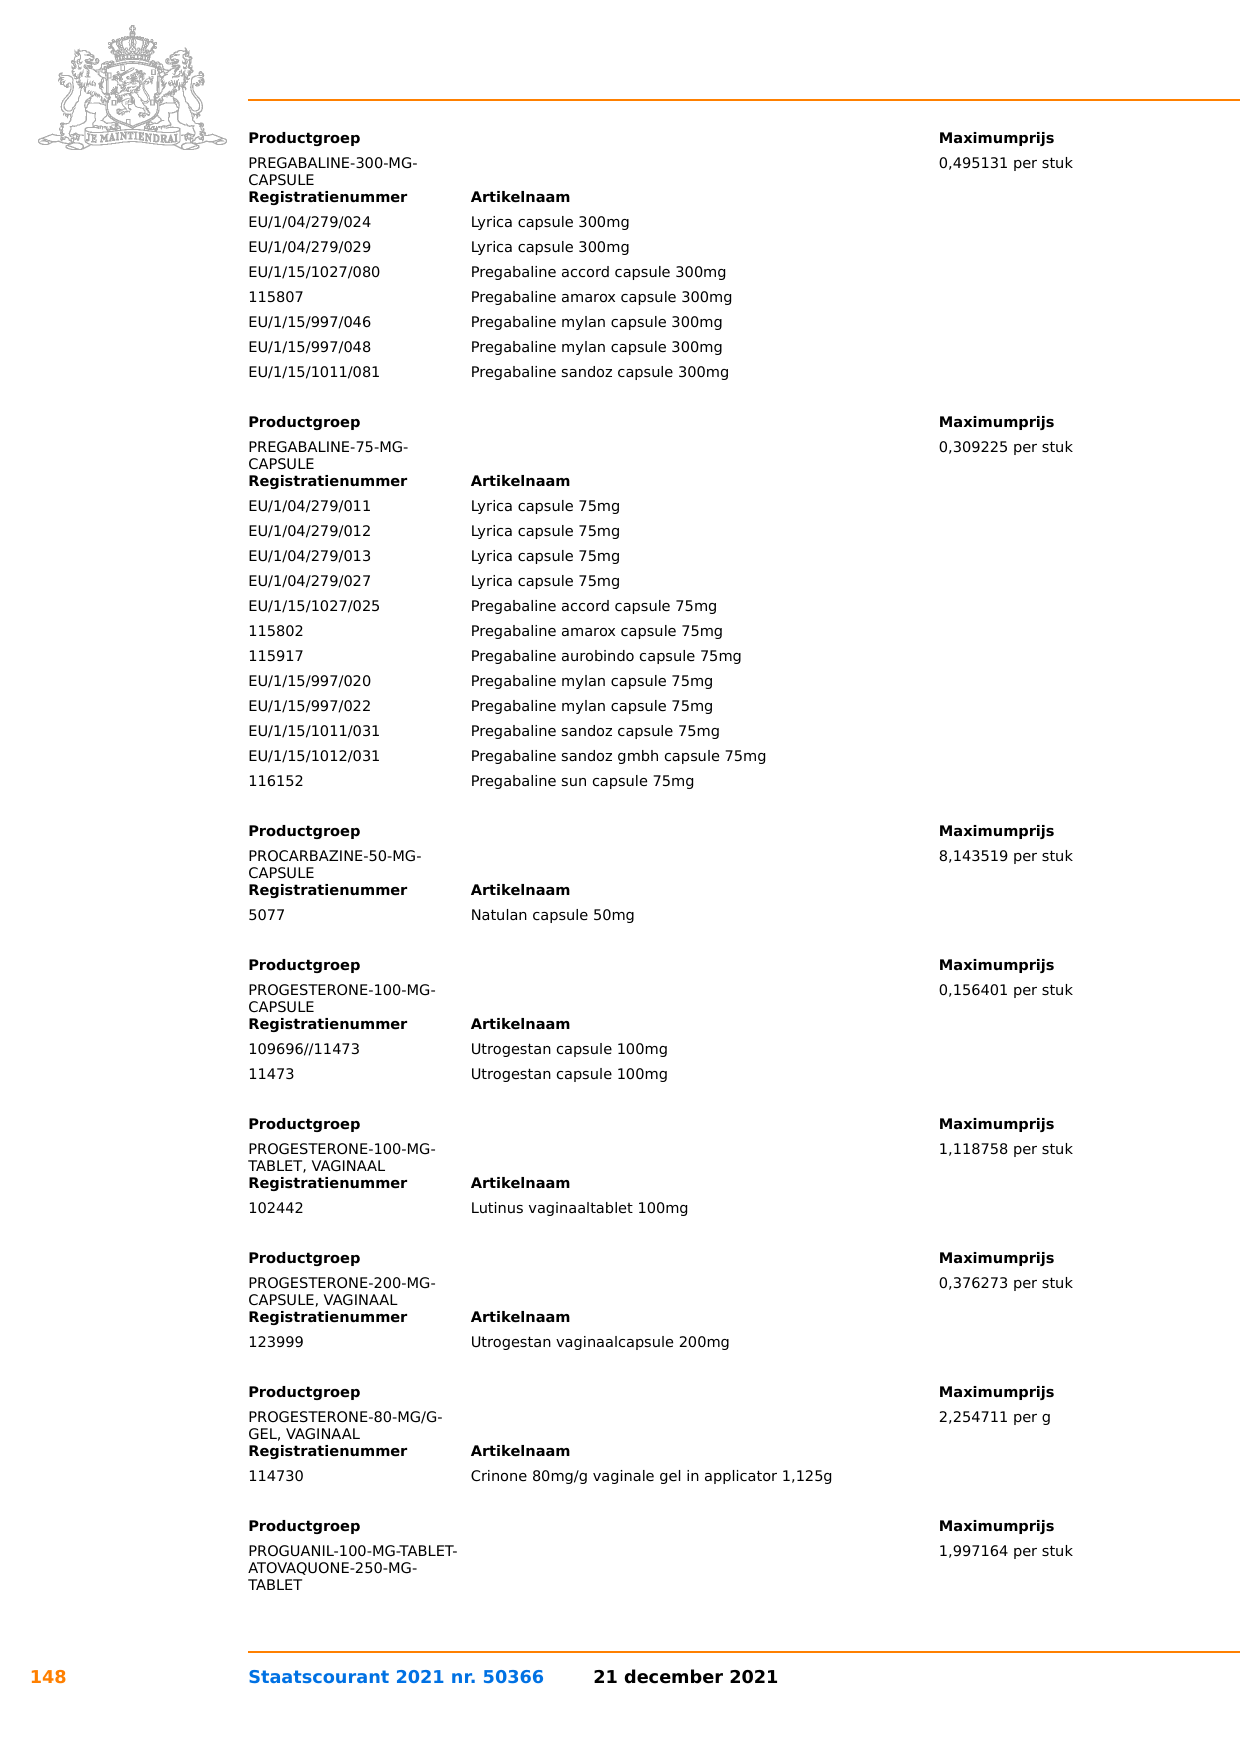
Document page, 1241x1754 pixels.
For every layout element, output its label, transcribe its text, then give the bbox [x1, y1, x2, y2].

table_cell 115917 [248, 648, 461, 673]
table_cell [248, 798, 461, 823]
table_cell PROGUANIL-100-MG-TABLET-ATOVAQUONE-250-MG-TABLET [248, 1543, 461, 1593]
table_cell 1,118758 per stuk [933, 1141, 1163, 1175]
table_cell 0,309225 per stuk [933, 439, 1163, 473]
table_cell Lyrica capsule 300mg [465, 239, 931, 264]
table_cell Lyrica capsule 75mg [465, 498, 931, 523]
table_cell [933, 1175, 1163, 1200]
table_cell Artikelnaam [465, 882, 931, 907]
table_cell [463, 1409, 933, 1443]
table_cell Lyrica capsule 75mg [465, 573, 931, 598]
table_cell Productgroep [248, 1116, 461, 1141]
table_cell Productgroep [248, 414, 461, 439]
table_cell Lyrica capsule 300mg [465, 214, 931, 239]
table_cell [465, 957, 931, 982]
table_cell EU/1/15/997/046 [248, 314, 461, 339]
table_cell [463, 155, 933, 189]
table_cell Productgroep [248, 1250, 461, 1275]
table_cell EU/1/15/997/022 [248, 698, 461, 723]
table_cell 102442 [248, 1200, 461, 1225]
table_cell [465, 130, 931, 155]
table_cell Registratienummer [248, 189, 461, 214]
table_cell 0,156401 per stuk [933, 982, 1163, 1016]
table_cell [931, 1066, 1163, 1091]
table_cell Pregabaline mylan capsule 300mg [465, 314, 931, 339]
table_cell [931, 907, 1163, 932]
table_cell [248, 1225, 461, 1250]
table_cell Pregabaline mylan capsule 75mg [465, 673, 931, 698]
table_cell [931, 364, 1163, 389]
table_cell EU/1/15/1027/080 [248, 264, 461, 289]
table_cell Pregabaline accord capsule 75mg [465, 598, 931, 623]
table_cell PREGABALINE-75-MG-CAPSULE [248, 439, 461, 473]
table_cell 0,376273 per stuk [933, 1275, 1163, 1309]
table_cell [463, 439, 933, 473]
table_cell [463, 982, 933, 1016]
table_cell Maximumprijs [933, 1250, 1163, 1275]
table_cell [465, 823, 931, 848]
table_cell [933, 1443, 1163, 1468]
table_cell Registratienummer [248, 473, 461, 498]
table_cell Registratienummer [248, 1016, 461, 1041]
table_cell Lyrica capsule 75mg [465, 548, 931, 573]
table_cell PROGESTERONE-100-MG-TABLET, VAGINAAL [248, 1141, 461, 1175]
table_cell Artikelnaam [465, 473, 931, 498]
table_cell [463, 932, 1163, 957]
table_cell 2,254711 per g [933, 1409, 1163, 1443]
table_cell [465, 414, 931, 439]
table_cell [931, 723, 1163, 748]
table_cell Maximumprijs [933, 414, 1163, 439]
table_cell Pregabaline mylan capsule 300mg [465, 339, 931, 364]
table_cell 0,495131 per stuk [933, 155, 1163, 189]
table_cell 1,997164 per stuk [933, 1543, 1163, 1593]
table_cell [463, 1141, 933, 1175]
table_cell EU/1/04/279/013 [248, 548, 461, 573]
table_cell [463, 798, 1163, 823]
table_cell Artikelnaam [465, 1443, 931, 1468]
table_cell Lyrica capsule 75mg [465, 523, 931, 548]
table_cell EU/1/04/279/012 [248, 523, 461, 548]
table_cell [933, 1309, 1163, 1334]
table_cell [933, 1016, 1163, 1041]
table_cell Productgroep [248, 823, 461, 848]
table_cell PREGABALINE-300-MG-CAPSULE [248, 155, 461, 189]
table_cell Maximumprijs [933, 957, 1163, 982]
table_cell Utrogestan capsule 100mg [465, 1066, 931, 1091]
table_cell Artikelnaam [465, 1016, 931, 1041]
table_cell Artikelnaam [465, 189, 931, 214]
table_cell Maximumprijs [933, 1384, 1163, 1409]
table_cell 123999 [248, 1334, 461, 1359]
table_cell [463, 1543, 933, 1593]
table_cell Registratienummer [248, 1175, 461, 1200]
table_cell Pregabaline aurobindo capsule 75mg [465, 648, 931, 673]
table_cell [931, 1468, 1163, 1493]
table_cell [931, 314, 1163, 339]
table_cell [931, 1200, 1163, 1225]
table_cell [463, 848, 933, 882]
table_cell [931, 623, 1163, 648]
table_cell Productgroep [248, 957, 461, 982]
table_cell 11473 [248, 1066, 461, 1091]
table_cell [248, 1493, 461, 1518]
table_cell Registratienummer [248, 1309, 461, 1334]
table_cell Pregabaline amarox capsule 75mg [465, 623, 931, 648]
table_cell 8,143519 per stuk [933, 848, 1163, 882]
table_cell [463, 1275, 933, 1309]
table_cell EU/1/04/279/027 [248, 573, 461, 598]
table_cell 5077 [248, 907, 461, 932]
table_cell [463, 1493, 1163, 1518]
table_cell EU/1/15/1011/081 [248, 364, 461, 389]
table_cell 114730 [248, 1468, 461, 1493]
table_cell [465, 1518, 931, 1543]
table_cell [248, 389, 461, 414]
table_cell [931, 339, 1163, 364]
table_cell [931, 748, 1163, 773]
table_cell Pregabaline accord capsule 300mg [465, 264, 931, 289]
table_cell Productgroep [248, 130, 461, 155]
table_cell [463, 1359, 1163, 1384]
table_cell [931, 573, 1163, 598]
table_cell Utrogestan vaginaalcapsule 200mg [465, 1334, 931, 1359]
table_cell Pregabaline sandoz gmbh capsule 75mg [465, 748, 931, 773]
table_cell Maximumprijs [933, 130, 1163, 155]
table_cell 116152 [248, 773, 461, 798]
table_cell 115807 [248, 289, 461, 314]
table_cell [931, 1041, 1163, 1066]
table_cell EU/1/15/1011/031 [248, 723, 461, 748]
table_cell 109696//11473 [248, 1041, 461, 1066]
table_cell PROGESTERONE-100-MG-CAPSULE [248, 982, 461, 1016]
table_cell Pregabaline amarox capsule 300mg [465, 289, 931, 314]
table_cell Maximumprijs [933, 1116, 1163, 1141]
table_cell [931, 548, 1163, 573]
table_cell EU/1/04/279/029 [248, 239, 461, 264]
table_cell Pregabaline sandoz capsule 75mg [465, 723, 931, 748]
table_cell [933, 882, 1163, 907]
table_cell [933, 189, 1163, 214]
table_cell [463, 1225, 1163, 1250]
table_cell Maximumprijs [933, 1518, 1163, 1543]
table_cell [465, 1250, 931, 1275]
table_cell Registratienummer [248, 1443, 461, 1468]
table_cell EU/1/15/997/048 [248, 339, 461, 364]
table_cell [465, 1384, 931, 1409]
table_cell [931, 289, 1163, 314]
table_cell Productgroep [248, 1518, 461, 1543]
table_cell Crinone 80mg/g vaginale gel in applicator 1,125g [465, 1468, 931, 1493]
table_cell Registratienummer [248, 882, 461, 907]
table_cell [931, 673, 1163, 698]
table_cell [248, 1091, 461, 1116]
table_cell [931, 773, 1163, 798]
table_cell Natulan capsule 50mg [465, 907, 931, 932]
table_cell EU/1/15/1012/031 [248, 748, 461, 773]
table_cell [248, 932, 461, 957]
table_cell [931, 214, 1163, 239]
table_cell [931, 698, 1163, 723]
table_cell EU/1/04/279/011 [248, 498, 461, 523]
table_cell EU/1/15/997/020 [248, 673, 461, 698]
table_cell [931, 498, 1163, 523]
picture [38, 25, 227, 150]
table_cell Artikelnaam [465, 1309, 931, 1334]
table_cell [933, 473, 1163, 498]
table_cell [463, 1091, 1163, 1116]
table_cell 115802 [248, 623, 461, 648]
table_cell Pregabaline mylan capsule 75mg [465, 698, 931, 723]
table_cell PROGESTERONE-80-MG/G-GEL, VAGINAAL [248, 1409, 461, 1443]
table_cell Maximumprijs [933, 823, 1163, 848]
table_cell [463, 389, 1163, 414]
table_cell Utrogestan capsule 100mg [465, 1041, 931, 1066]
table_cell [248, 1359, 461, 1384]
table_cell Pregabaline sandoz capsule 300mg [465, 364, 931, 389]
table_cell Pregabaline sun capsule 75mg [465, 773, 931, 798]
table_cell [931, 523, 1163, 548]
table_cell [465, 1116, 931, 1141]
table_cell PROGESTERONE-200-MG-CAPSULE, VAGINAAL [248, 1275, 461, 1309]
table_cell Artikelnaam [465, 1175, 931, 1200]
table_cell EU/1/15/1027/025 [248, 598, 461, 623]
table_cell Lutinus vaginaaltablet 100mg [465, 1200, 931, 1225]
table_cell [931, 648, 1163, 673]
table_cell [931, 264, 1163, 289]
table_cell [931, 598, 1163, 623]
table_cell Productgroep [248, 1384, 461, 1409]
table_cell PROCARBAZINE-50-MG-CAPSULE [248, 848, 461, 882]
table_cell EU/1/04/279/024 [248, 214, 461, 239]
table_cell [931, 1334, 1163, 1359]
table_cell [931, 239, 1163, 264]
